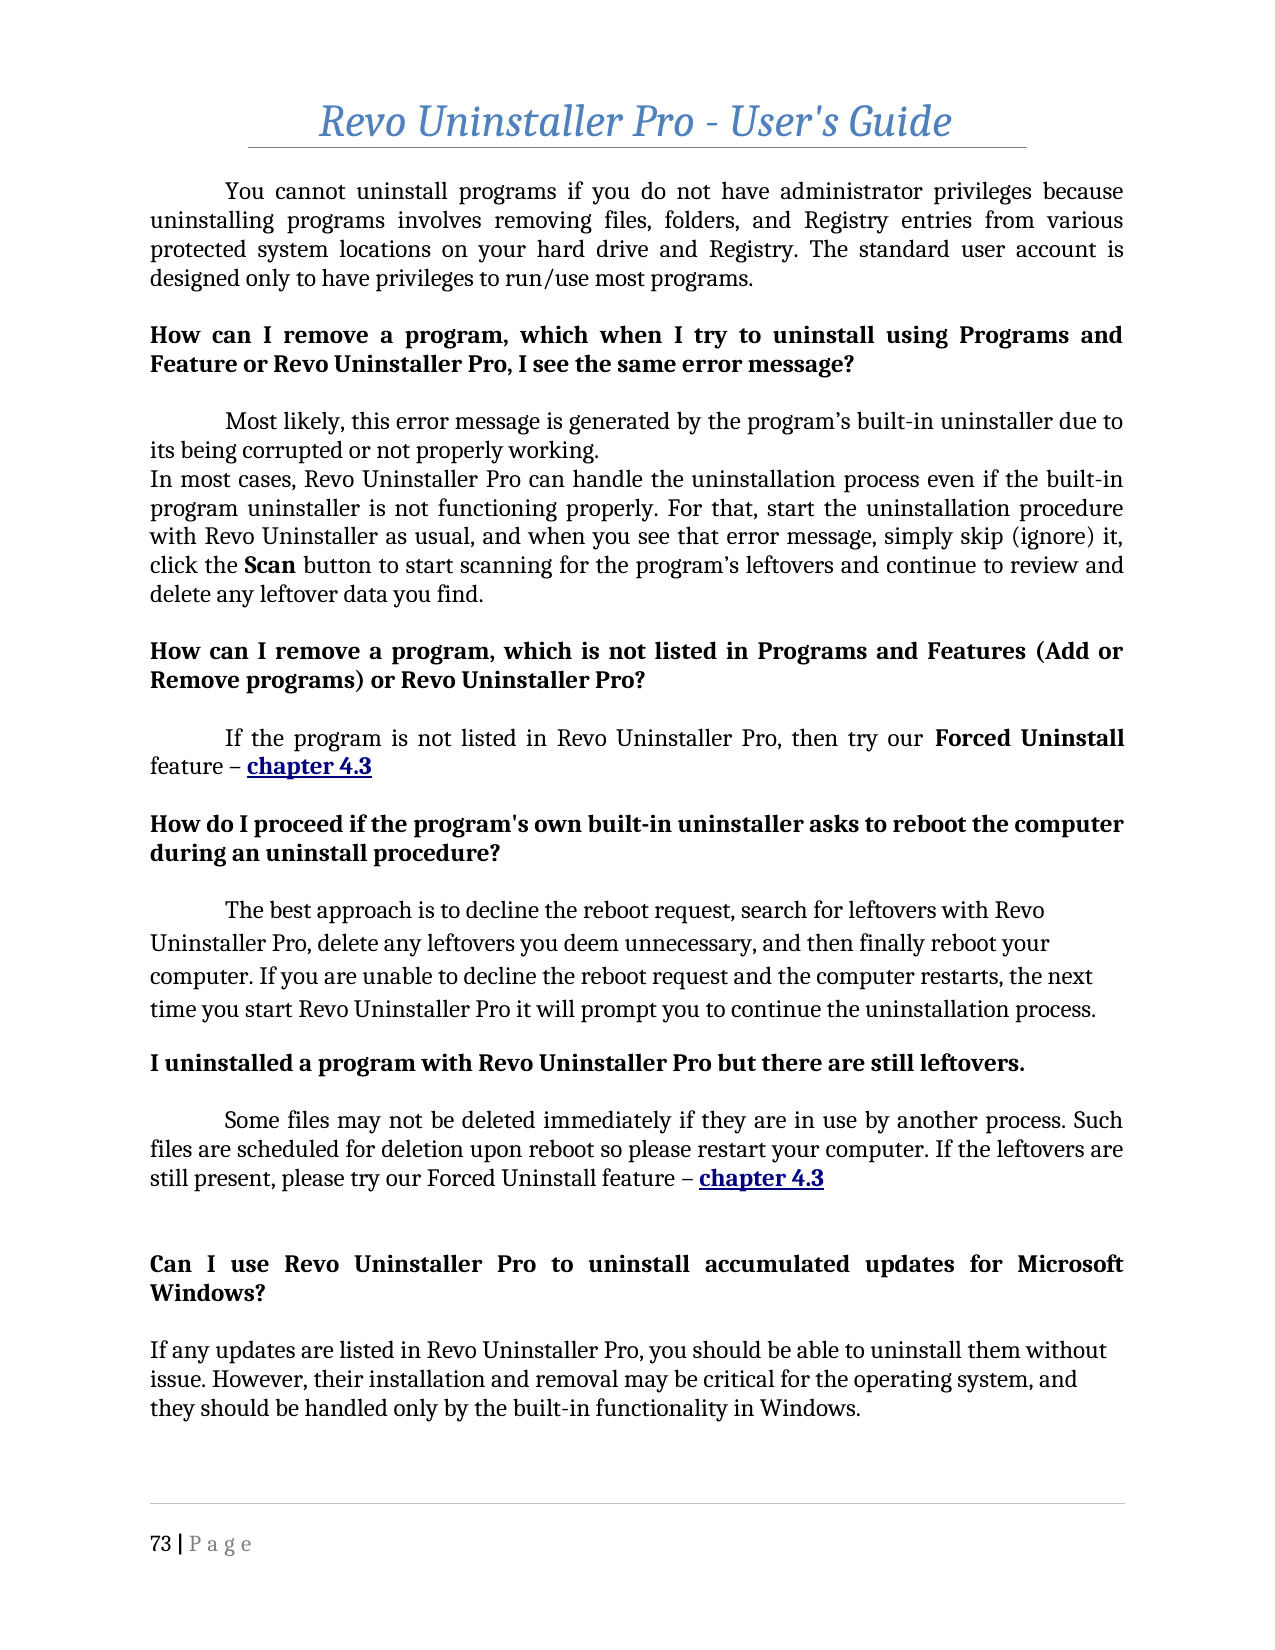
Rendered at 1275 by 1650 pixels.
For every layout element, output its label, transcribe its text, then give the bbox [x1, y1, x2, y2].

text You cannot uninstall programs if you do not have administrator privileges because uninstalling programs involves removing files, folders, and Registry entries from various protected system locations on your hard drive and Registry. The standard user account is designed only to have privileges to run/use most programs. [150, 177, 1125, 292]
text If any updates are listed in Revo Uninstaller Pro, you should be able to uninstall them without issue. However, their installation and removal may be critical for the operating system, and they should be handled only by the built-in functionality in Windows. [150, 1336, 1125, 1423]
text The best approach is to decline the reboot request, search for leftovers with Revo Uninstaller Pro, delete any leftovers you deem unnecessary, and then finally reboot your computer. If you are unable to decline the reboot request and the computer restarts, the next time you start Revo Uninstaller Pro it will prompt you to continue the uninstallation process. [150, 896, 1125, 1024]
text Most likely, this error message is generated by the program’s built-in uninstaller due to its being corrupted or not properly working. [150, 407, 1125, 465]
text How can I remove a program, which when I try to uninstall using Programs and Feature or Revo Uninstaller Pro, I see the same error message? [150, 321, 1125, 378]
text Can I use Revo Uninstaller Pro to uninstall accumulated updates for Microsoft Windows? [150, 1250, 1125, 1308]
text If the program is not listed in Revo Uninstaller Pro, then try our Forced Uninstall feature – chapter 4.3 [150, 723, 1125, 781]
text In most cases, Revo Uninstaller Pro can handle the uninstallation process even if the built-in program uninstaller is not functioning properly. For that, start the uninstallation procedure with Revo Uninstaller as usual, and when you see that error message, simply skip (ignore) it, click the Scan button to start scanning for the program’s leftovers and continue to review and delete any leftover data you find. [150, 465, 1125, 608]
text How do I proceed if the program's own built-in uninstaller asks to reboot the computer during an uninstall procedure? [150, 810, 1125, 867]
text How can I remove a program, which is not listed in Programs and Features (Add or Remove programs) or Revo Uninstaller Pro? [150, 637, 1125, 695]
text Some files may not be deleted immediately if they are in use by another process. Such files are scheduled for deletion upon reboot so please restart your computer. If the leftovers are still present, please try our Forced Uninstall feature – chapter 4.3 [150, 1106, 1125, 1193]
text I uninstalled a program with Revo Uninstaller Pro but there are still leftovers. [150, 1049, 1125, 1078]
